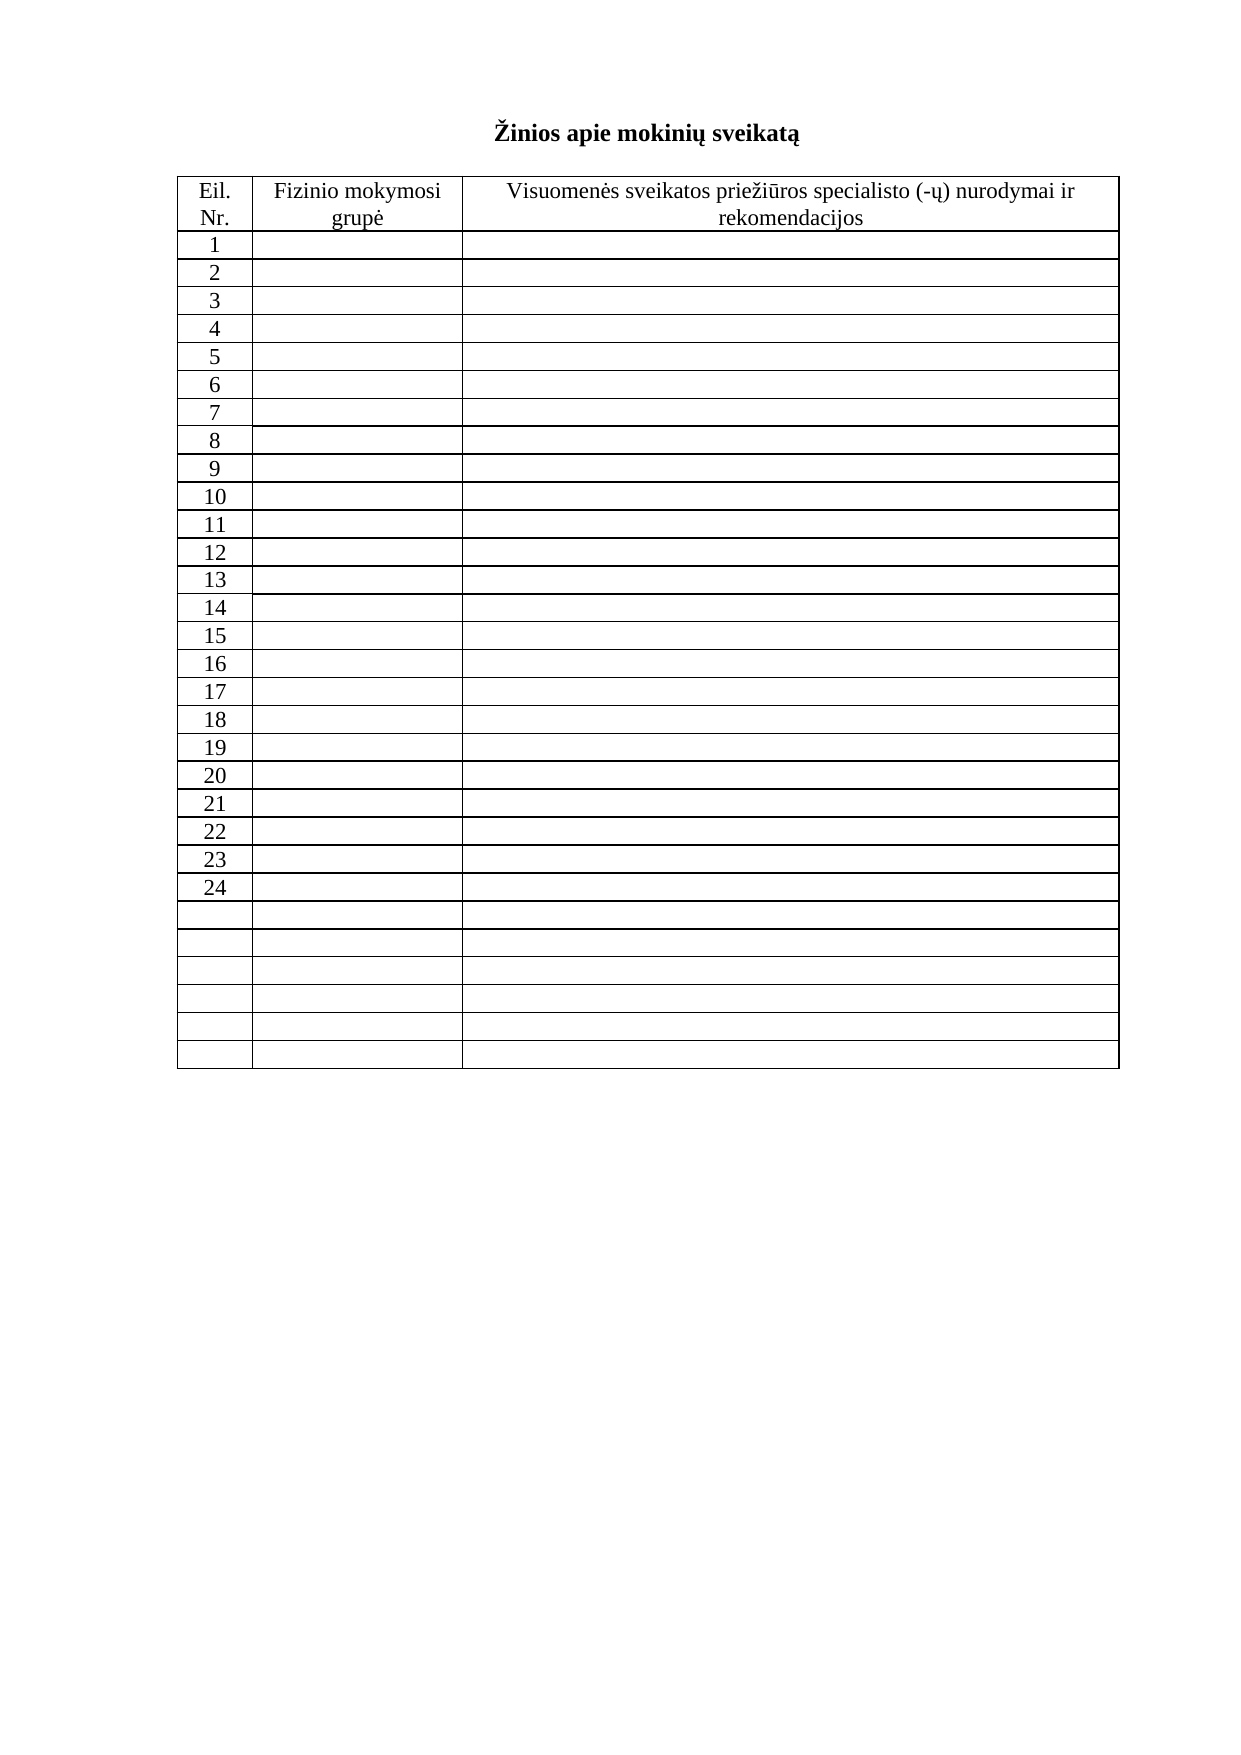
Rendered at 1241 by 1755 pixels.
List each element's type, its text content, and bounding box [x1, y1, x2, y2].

table_cell [253, 567, 462, 593]
table_cell [463, 930, 1118, 956]
table_cell 24 [178, 874, 252, 900]
table_cell 1 [178, 232, 252, 258]
table_cell [178, 930, 252, 956]
table_cell [463, 343, 1118, 369]
table_cell [463, 399, 1118, 425]
table_cell [253, 734, 462, 760]
table_cell [253, 790, 462, 816]
table_cell [463, 511, 1118, 537]
table_cell 8 [178, 426, 252, 453]
table_cell 21 [178, 790, 252, 816]
table_cell [253, 343, 462, 369]
table_cell 10 [178, 483, 252, 509]
table_cell [253, 539, 462, 565]
table_cell [253, 930, 462, 956]
table_cell 9 [178, 455, 252, 481]
table_cell 18 [178, 706, 252, 732]
table_cell [253, 260, 462, 286]
table_cell [463, 985, 1118, 1012]
table_cell [463, 902, 1118, 928]
table_cell [253, 622, 462, 649]
table_cell [463, 650, 1118, 677]
table_cell [463, 1013, 1118, 1039]
table_cell [463, 232, 1118, 258]
table_cell [463, 483, 1118, 509]
table_cell [463, 260, 1118, 286]
table_cell [253, 483, 462, 509]
text Žinios apie mokinių sveikatą [177, 118, 1122, 147]
table_cell 22 [178, 818, 252, 844]
table_cell [463, 790, 1118, 816]
table_cell [463, 315, 1118, 342]
table_cell [463, 818, 1118, 844]
table_cell [253, 902, 462, 928]
table_cell [253, 371, 462, 397]
table_cell 6 [178, 371, 252, 397]
table_cell [253, 595, 462, 621]
table_cell [178, 902, 252, 928]
table_cell [253, 399, 462, 425]
table_cell [178, 1013, 252, 1039]
table_cell [463, 678, 1118, 704]
table_cell [463, 427, 1118, 453]
table_cell [463, 287, 1118, 314]
table_cell 12 [178, 539, 252, 565]
table_cell 14 [178, 594, 252, 621]
table_cell [463, 957, 1118, 984]
table_cell [463, 595, 1118, 621]
table_cell [463, 762, 1118, 788]
table_cell [178, 957, 252, 984]
table_cell 3 [178, 287, 252, 314]
table_cell 13 [178, 567, 252, 593]
table_cell [253, 706, 462, 732]
table_cell [178, 985, 252, 1012]
table_cell [463, 622, 1118, 649]
table_cell [463, 539, 1118, 565]
table_cell [463, 455, 1118, 481]
table_cell [253, 427, 462, 453]
table_cell [253, 1013, 462, 1039]
table_cell [463, 706, 1118, 732]
table_cell 15 [178, 622, 252, 649]
table_cell [253, 818, 462, 844]
table_cell [253, 846, 462, 872]
table_cell 20 [178, 762, 252, 788]
table_cell 7 [178, 399, 252, 425]
table_cell 4 [178, 315, 252, 342]
table_cell [463, 846, 1118, 872]
table_cell 16 [178, 650, 252, 677]
table_cell [253, 511, 462, 537]
table_cell [253, 232, 462, 258]
table_cell [253, 650, 462, 677]
table_cell [253, 455, 462, 481]
table_cell 23 [178, 846, 252, 872]
table_cell [253, 1041, 462, 1067]
table_cell [253, 678, 462, 704]
table_cell [178, 1041, 252, 1067]
table_cell [253, 315, 462, 342]
table_cell [463, 1041, 1118, 1067]
table_cell 5 [178, 343, 252, 369]
table_cell [463, 371, 1118, 397]
table_cell [253, 762, 462, 788]
table_cell [253, 985, 462, 1012]
table_cell [463, 567, 1118, 593]
table_header Visuomenės sveikatos priežiūros specialisto (-ų) nurodymai ir rekomendacijos [463, 177, 1118, 230]
table_header Fizinio mokymosi grupė [253, 177, 462, 230]
table_cell 11 [178, 511, 252, 537]
table_header Eil. Nr. [178, 177, 252, 230]
table_cell [253, 287, 462, 314]
table_cell 19 [178, 734, 252, 760]
table_cell [253, 957, 462, 984]
table_cell 2 [178, 260, 252, 286]
table_cell 17 [178, 678, 252, 704]
table_cell [463, 734, 1118, 760]
table_cell [463, 874, 1118, 900]
table_cell [253, 874, 462, 900]
